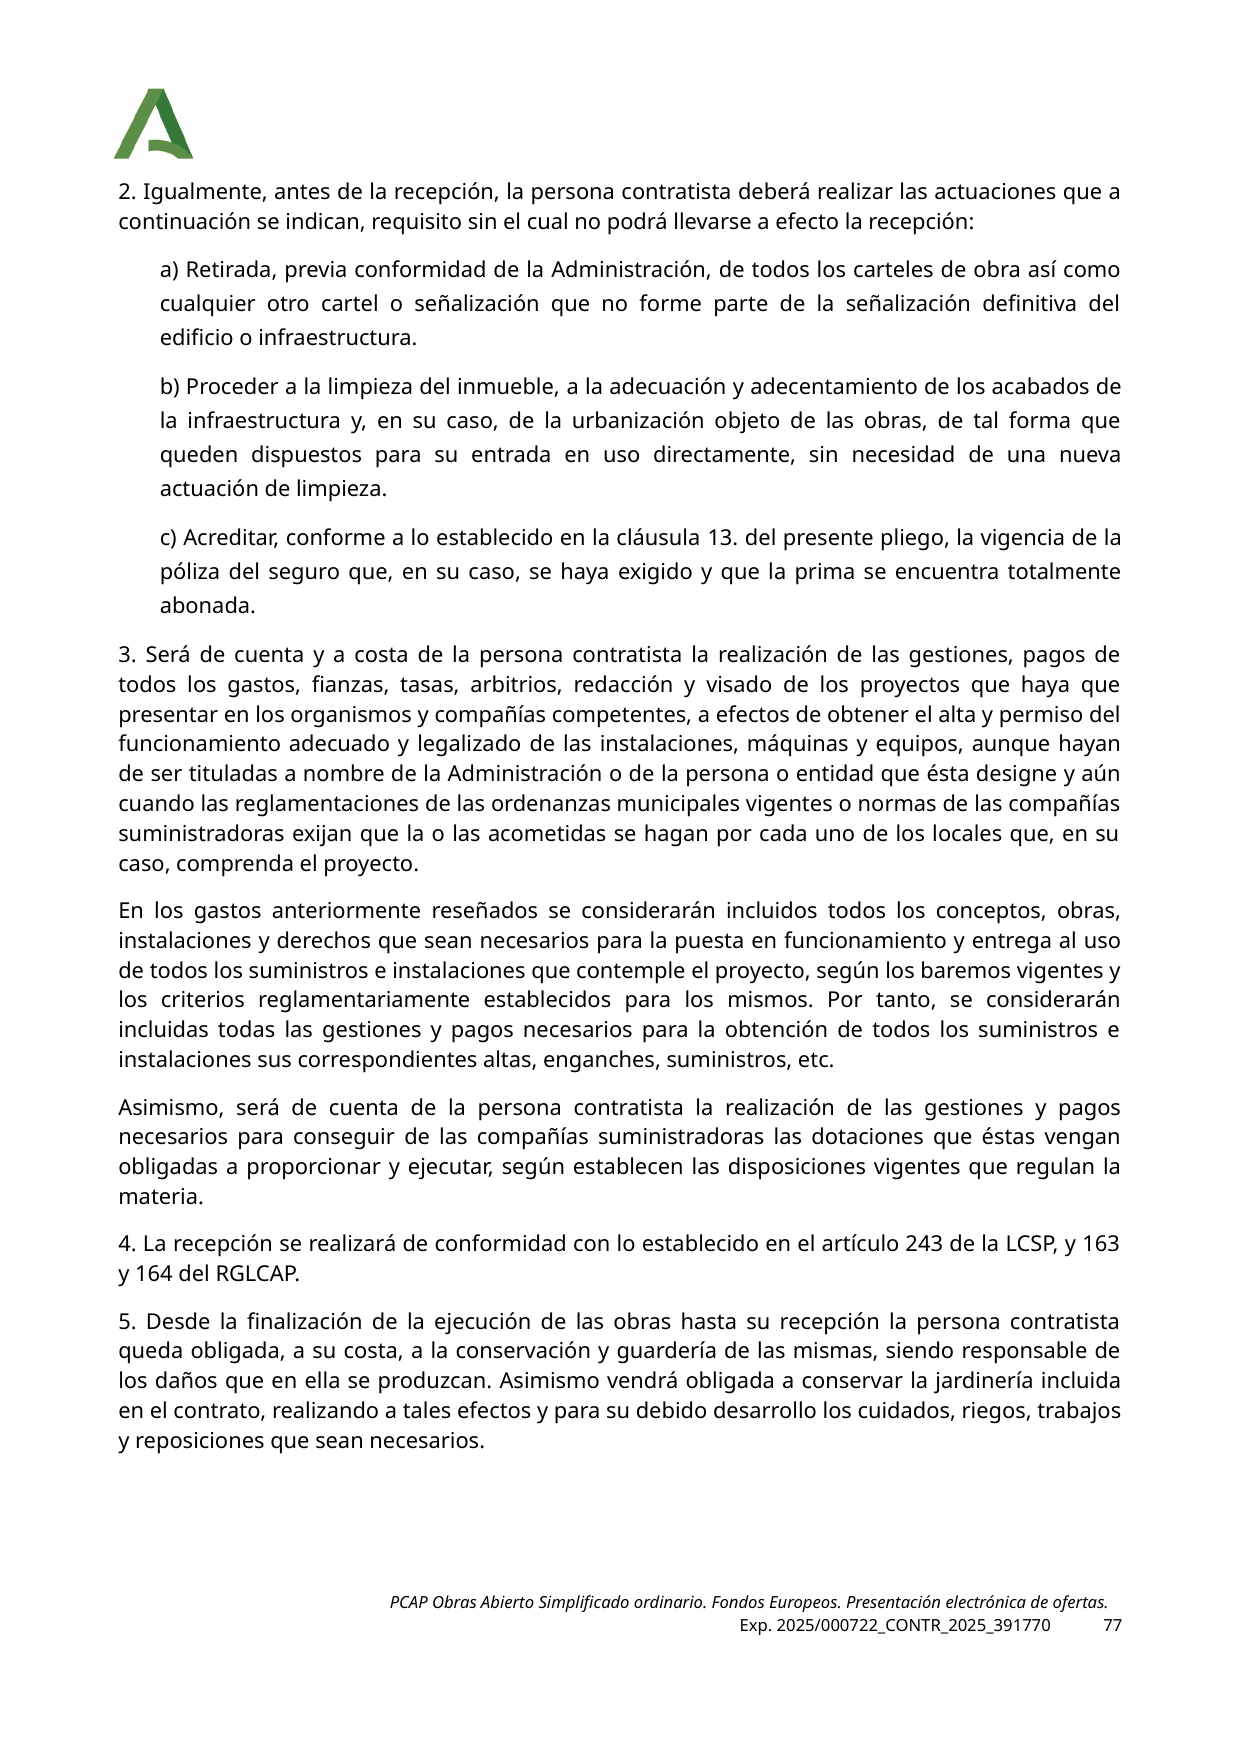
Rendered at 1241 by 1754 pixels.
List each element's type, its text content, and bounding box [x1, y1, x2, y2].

text c) Acreditar, conforme a lo establecido en la cláusula 13. del presente pliego, la vigencia de la póliza del seguro que, en su caso, se haya exigido y que la prima se encuentra totalmente abonada. [159, 522, 1122, 620]
text 5. Desde la finalización de la ejecución de las obras hasta su recepción la persona contratista queda obligada, a su costa, a la conservación y guardería de las mismas, siendo responsable de los daños que en ella se produzcan. Asimismo vendrá obligada a conservar la jardinería incluida en el contrato, realizando a tales efectos y para su debido desarrollo los cuidados, riegos, trabajos y reposiciones que sean necesarios. [118, 1306, 1122, 1455]
text a) Retirada, previa conformidad de la Administración, de todos los carteles de obra así como cualquier otro cartel o señalización que no forme parte de la señalización definitiva del edificio o infraestructura. [159, 254, 1122, 352]
text b) Proceder a la limpieza del inmueble, a la adecuación y adecentamiento de los acabados de la infraestructura y, en su caso, de la urbanización objeto de las obras, de tal forma que queden dispuestos para su entrada en uso directamente, sin necesidad de una nueva actuación de limpieza. [159, 371, 1122, 503]
text 2. Igualmente, antes de la recepción, la persona contratista deberá realizar las actuaciones que a continuación se indican, requisito sin el cual no podrá llevarse a efecto la recepción: [118, 176, 1122, 236]
text 4. La recepción se realizará de conformidad con lo establecido en el artículo 243 de la LCSP, y 163 y 164 del RGLCAP. [118, 1228, 1122, 1288]
text En los gastos anteriormente reseñados se considerarán incluidos todos los conceptos, obras, instalaciones y derechos que sean necesarios para la puesta en funcionamiento y entrega al uso de todos los suministros e instalaciones que contemple el proyecto, según los baremos vigentes y los criterios reglamentariamente establecidos para los mismos. Por tanto, se considerarán incluidas todas las gestiones y pagos necesarios para la obtención de todos los suministros e instalaciones sus correspondientes altas, enganches, suministros, etc. [118, 895, 1122, 1074]
text 3. Será de cuenta y a costa de la persona contratista la realización de las gestiones, pagos de todos los gastos, fianzas, tasas, arbitrios, redacción y visado de los proyectos que haya que presentar en los organismos y compañías competentes, a efectos de obtener el alta y permiso del funcionamiento adecuado y legalizado de las instalaciones, máquinas y equipos, aunque hayan de ser tituladas a nombre de la Administración o de la persona o entidad que ésta designe y aún cuando las reglamentaciones de las ordenanzas municipales vigentes o normas de las compañías suministradoras exijan que la o las acometidas se hagan por cada uno de los locales que, en su caso, comprenda el proyecto. [118, 639, 1122, 877]
text Asimismo, será de cuenta de la persona contratista la realización de las gestiones y pagos necesarios para conseguir de las compañías suministradoras las dotaciones que éstas vengan obligadas a proporcionar y ejecutar, según establecen las disposiciones vigentes que regulan la materia. [118, 1092, 1122, 1211]
picture [109, 84, 198, 163]
